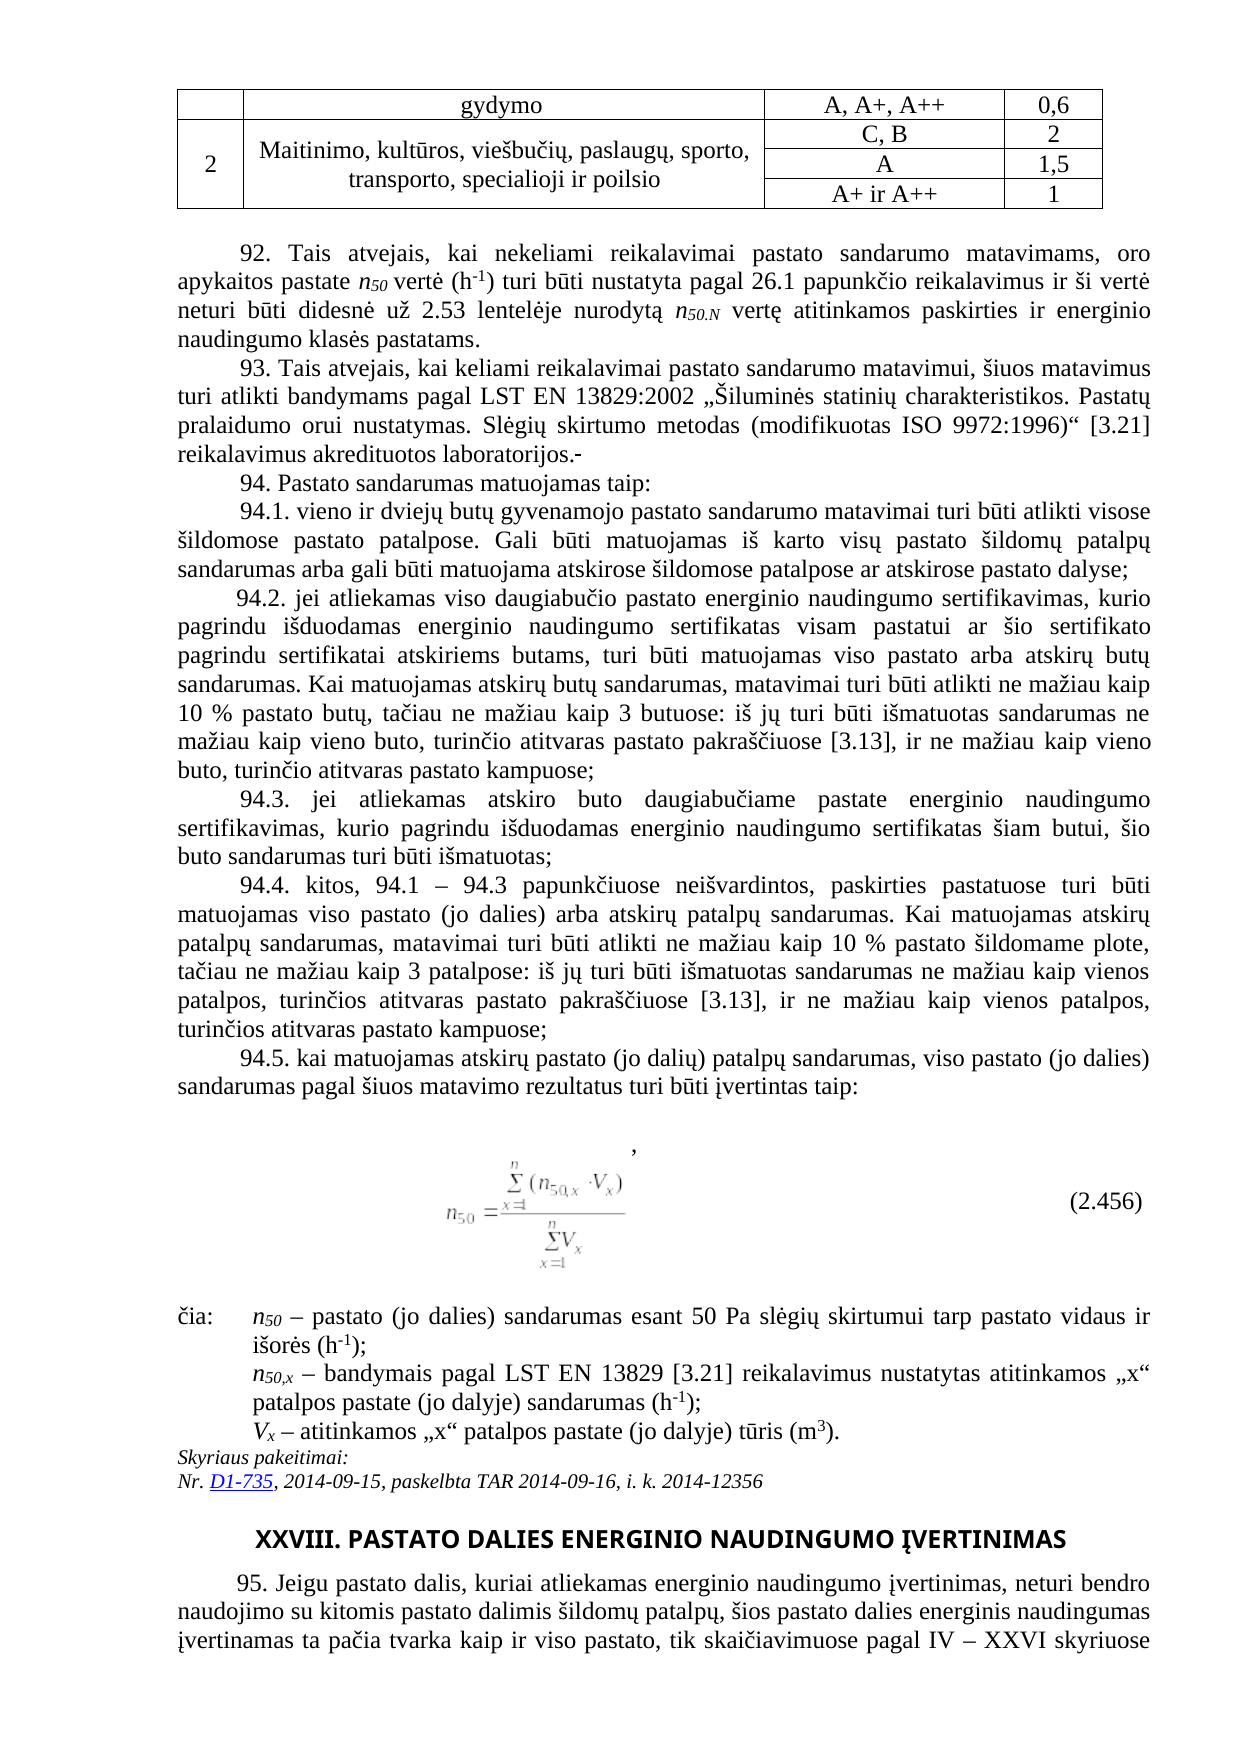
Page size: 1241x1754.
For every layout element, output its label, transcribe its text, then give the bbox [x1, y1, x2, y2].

table_cell 0,6 [1005, 90, 1102, 118]
table_cell 2 [178, 120, 243, 208]
text Skyriaus pakeitimai: [177, 1445, 1151, 1469]
text Nr. D1-735, 2014-09-15, paskelbta TAR 2014-09-16, i. k. 2014-12356 [177, 1469, 1151, 1493]
text 94.4. kitos, 94.1 – 94.3 papunkčiuose neišvardintos, paskirties pastatuose turi būti matuojamas viso pastato (jo dalies) arba atskirų patalpų sandarumas. Kai matuojamas atskirų patalpų sandarumas, matavimai turi būti atlikti ne mažiau kaip 10 % pastato šildomame plote, tačiau ne mažiau kaip 3 patalpose: iš jų turi būti išmatuotas sandarumas ne mažiau kaip vienos patalpos, turinčios atitvaras pastato pakraščiuose [3.13], ir ne mažiau kaip vienos patalpos, turinčios atitvaras pastato kampuose; [177, 870, 1151, 1043]
table_cell [178, 90, 243, 118]
text 92. Tais atvejais, kai nekeliami reikalavimai pastato sandarumo matavimams, oro apykaitos pastate n50 vertė (h-1) turi būti nustatyta pagal 26.1 papunkčio reikalavimus ir ši vertė neturi būti didesnė už 2.53 lentelėje nurodytą n50.N vertę atitinkamos paskirties ir energinio naudingumo klasės pastatams. [177, 238, 1151, 353]
table_header , [166, 1129, 1058, 1272]
text 94.1. vieno ir dviejų butų gyvenamojo pastato sandarumo matavimai turi būti atlikti visose šildomose pastato patalpose. Gali būti matuojamas iš karto visų pastato šildomų patalpų sandarumas arba gali būti matuojama atskirose šildomose patalpose ar atskirose pastato dalyse; [177, 496, 1151, 583]
text XXVIII. Pastato dalies energinio naudingumo įvertinimas [177, 1522, 1151, 1556]
table_cell 2 [1005, 120, 1102, 148]
table_cell A, A+, A++ [765, 90, 1004, 118]
text 94.2. jei atliekamas viso daugiabučio pastato energinio naudingumo sertifikavimas, kurio pagrindu išduodamas energinio naudingumo sertifikatas visam pastatui ar šio sertifikato pagrindu sertifikatai atskiriems butams, turi būti matuojamas viso pastato arba atskirų butų sandarumas. Kai matuojamas atskirų butų sandarumas, matavimai turi būti atlikti ne mažiau kaip 10 % pastato butų, tačiau ne mažiau kaip 3 butuose: iš jų turi būti išmatuotas sandarumas ne mažiau kaip vieno buto, turinčio atitvaras pastato pakraščiuose [3.13], ir ne mažiau kaip vieno buto, turinčio atitvaras pastato kampuose; [177, 583, 1151, 784]
table_cell C, B [765, 120, 1004, 148]
text 95. Jeigu pastato dalis, kuriai atliekamas energinio naudingumo įvertinimas, neturi bendro naudojimo su kitomis pastato dalimis šildomų patalpų, šios pastato dalies energinis naudingumas įvertinamas ta pačia tvarka kaip ir viso pastato, tik skaičiavimuose pagal IV – XXVI skyriuose [177, 1568, 1151, 1654]
text 93. Tais atvejais, kai keliami reikalavimai pastato sandarumo matavimui, šiuos matavimus turi atlikti bandymams pagal LST EN 13829:2002 „Šiluminės statinių charakteristikos. Pastatų pralaidumo orui nustatymas. Slėgių skirtumo metodas (modifikuotas ISO 9972:1996)“ [3.21] reikalavimus akredituotos laboratorijos. [177, 353, 1151, 468]
text 94.3. jei atliekamas atskiro buto daugiabučiame pastate energinio naudingumo sertifikavimas, kurio pagrindu išduodamas energinio naudingumo sertifikatas šiam butui, šio buto sandarumas turi būti išmatuotas; [177, 784, 1151, 870]
table_header (2.456) [1058, 1129, 1163, 1272]
text Vx – atitinkamos „x“ patalpos pastate (jo dalyje) tūris (m3). [177, 1416, 1151, 1445]
text 94. Pastato sandarumas matuojamas taip: [177, 468, 1151, 496]
table_cell 1 [1005, 179, 1102, 208]
table_cell Maitinimo, kultūros, viešbučių, paslaugų, sporto, transporto, specialioji ir poilsio [244, 120, 764, 208]
text čia: n50 – pastato (jo dalies) sandarumas esant 50 Pa slėgių skirtumui tarp pastato vidaus ir išorės (h-1); [177, 1301, 1151, 1358]
table_cell 1,5 [1005, 149, 1102, 178]
text 94.5. kai matuojamas atskirų pastato (jo dalių) patalpų sandarumas, viso pastato (jo dalies) sandarumas pagal šiuos matavimo rezultatus turi būti įvertintas taip: [177, 1043, 1151, 1100]
table_cell A [765, 149, 1004, 178]
table_cell A+ ir A++ [765, 179, 1004, 208]
text n50,x – bandymais pagal LST EN 13829 [3.21] reikalavimus nustatytas atitinkamos „x“ patalpos pastate (jo dalyje) sandarumas (h-1); [252, 1358, 1151, 1416]
table_cell gydymo [244, 90, 764, 118]
